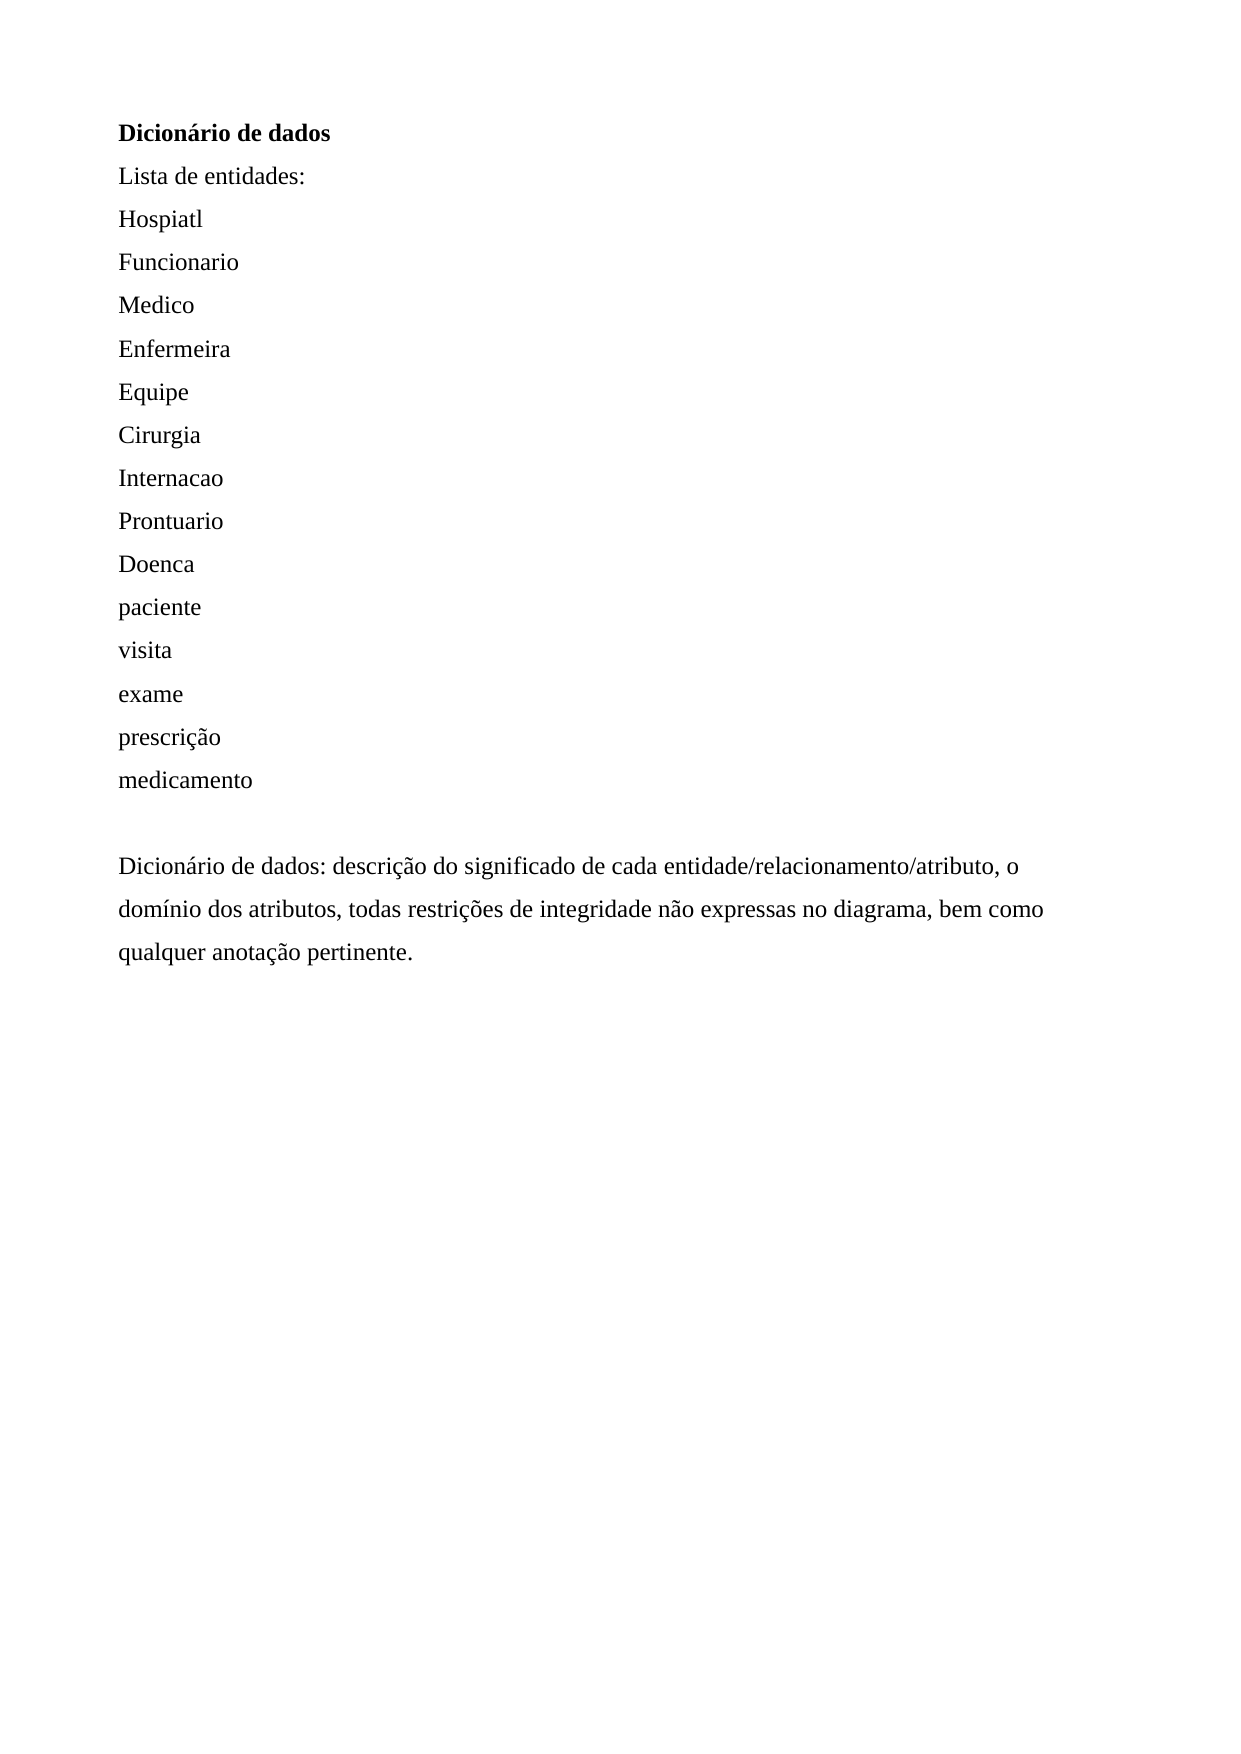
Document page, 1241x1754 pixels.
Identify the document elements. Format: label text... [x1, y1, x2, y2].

text visita [118, 636, 1122, 664]
text Internacao [118, 463, 1122, 492]
text prescrição [118, 722, 1122, 751]
text Cirurgia [118, 420, 1122, 449]
text Enfermeira [118, 334, 1122, 362]
text exame [118, 679, 1122, 707]
text Funcionario [118, 247, 1122, 276]
text Medico [118, 291, 1122, 319]
text Hospiatl [118, 204, 1122, 233]
text medicamento [118, 765, 1122, 794]
text Prontuario [118, 506, 1122, 535]
text Dicionário de dados [118, 118, 1122, 147]
text Equipe [118, 377, 1122, 406]
text paciente [118, 592, 1122, 621]
text Dicionário de dados: descrição do significado de cada entidade/relacionamento/atributo, o [118, 851, 1122, 880]
text Doenca [118, 549, 1122, 578]
text domínio dos atributos, todas restrições de integridade não expressas no diagrama, bem como qualquer anotação pertinente. [118, 894, 1122, 966]
text Lista de entidades: [118, 161, 1122, 190]
